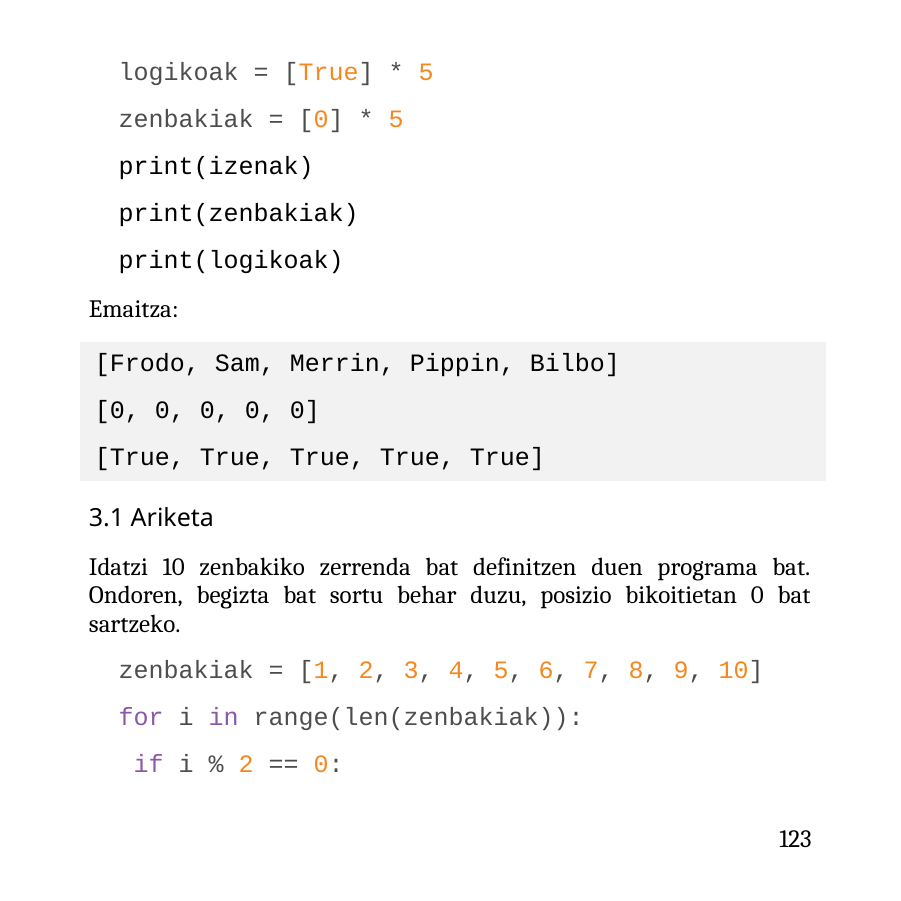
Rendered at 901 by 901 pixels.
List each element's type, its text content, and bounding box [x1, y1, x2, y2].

text print(zenbakiak) [118, 200, 811, 229]
text [True, True, True, True, True] [86, 436, 820, 475]
text 3.1 Ariketa [89, 500, 811, 534]
text Idatzi 10 zenbakiko zerrenda bat definitzen duen programa bat. Ondoren, begizta bat sortu behar duzu, posizio bikoitietan 0 bat sartzeko. [89, 553, 811, 639]
text zenbakiak = [1, 2, 3, 4, 5, 6, 7, 8, 9, 10] [118, 658, 811, 686]
text print(logikoak) [118, 247, 811, 276]
text print(izenak) [118, 153, 811, 182]
text logikoak = [True] * 5 [118, 59, 811, 87]
text for i in range(len(zenbakiak)): [118, 705, 811, 733]
text zenbakiak = [0] * 5 [118, 106, 811, 134]
text Emaitza: [89, 294, 811, 323]
text [0, 0, 0, 0, 0] [86, 389, 820, 426]
text [Frodo, Sam, Merrin, Pippin, Bilbo] [86, 348, 820, 379]
text if i % 2 == 0: [118, 752, 811, 780]
